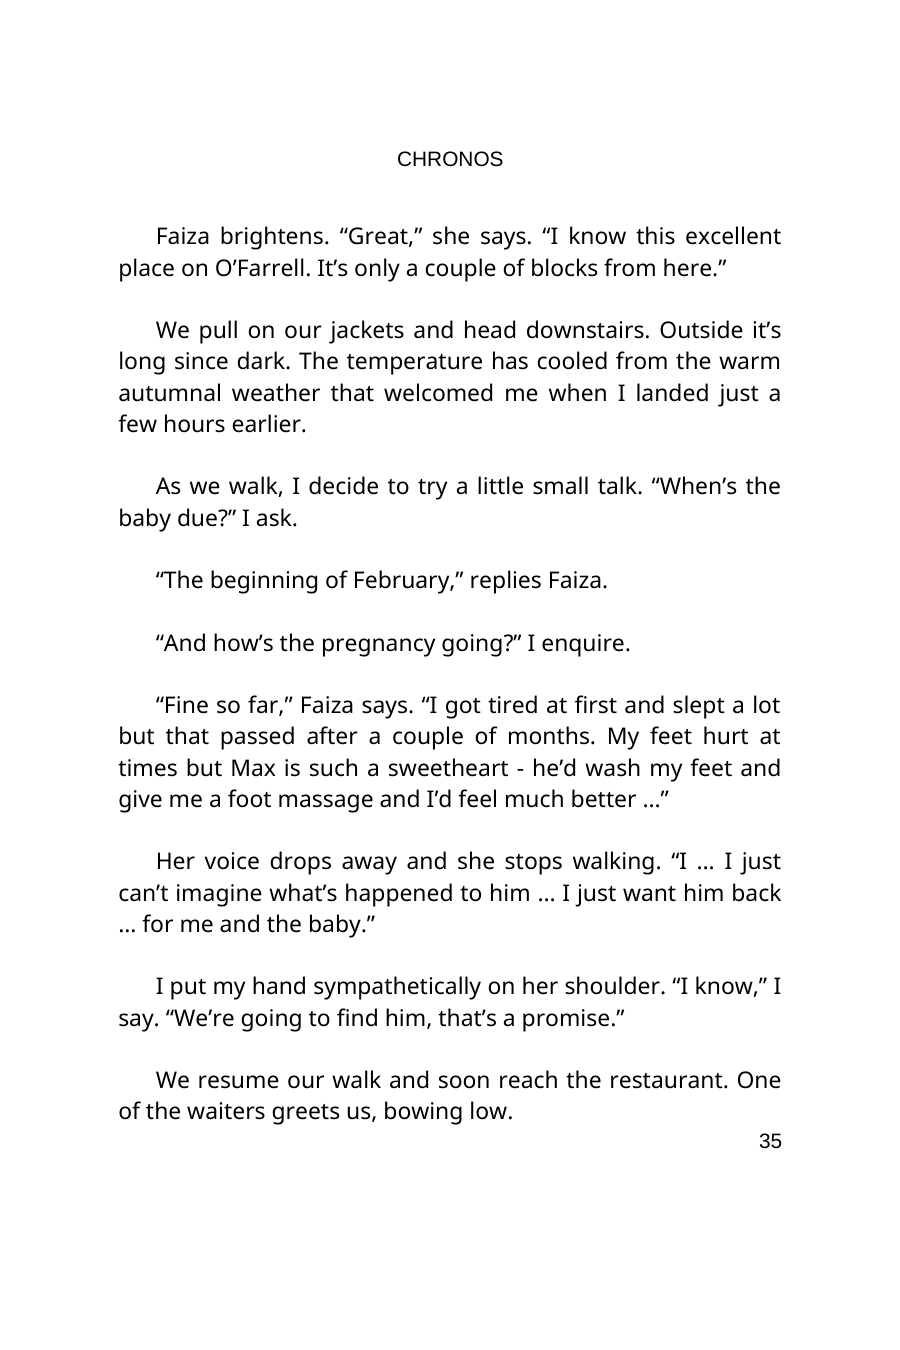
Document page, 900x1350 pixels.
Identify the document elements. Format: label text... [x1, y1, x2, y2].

text “The beginning of February,” replies Faiza. [118, 564, 782, 595]
text Faiza brightens. “Great,” she says. “I know this excellent place on O’Farrell. It’s only a couple of blocks from here.” [118, 220, 782, 283]
text “Fine so far,” Faiza says. “I got tired at first and slept a lot but that passed after a couple of months. My feet hurt at times but Max is such a sweetheart - he’d wash my feet and give me a foot massage and I’d feel much better …” [118, 689, 782, 814]
text We resume our walk and soon reach the restaurant. One of the waiters greets us, bowing low. [118, 1064, 782, 1126]
text As we walk, I decide to try a little small talk. “When’s the baby due?” I ask. [118, 470, 782, 533]
text Her voice drops away and she stops walking. “I … I just can’t imagine what’s happened to him … I just want him back … for me and the baby.” [118, 845, 782, 939]
text I put my hand sympathetically on her shoulder. “I know,” I say. “We’re going to find him, that’s a promise.” [118, 970, 782, 1033]
text We pull on our jackets and head downstairs. Outside it’s long since dark. The temperature has cooled from the warm autumnal weather that welcomed me when I landed just a few hours earlier. [118, 314, 782, 439]
text “And how’s the pregnancy going?” I enquire. [118, 626, 782, 658]
